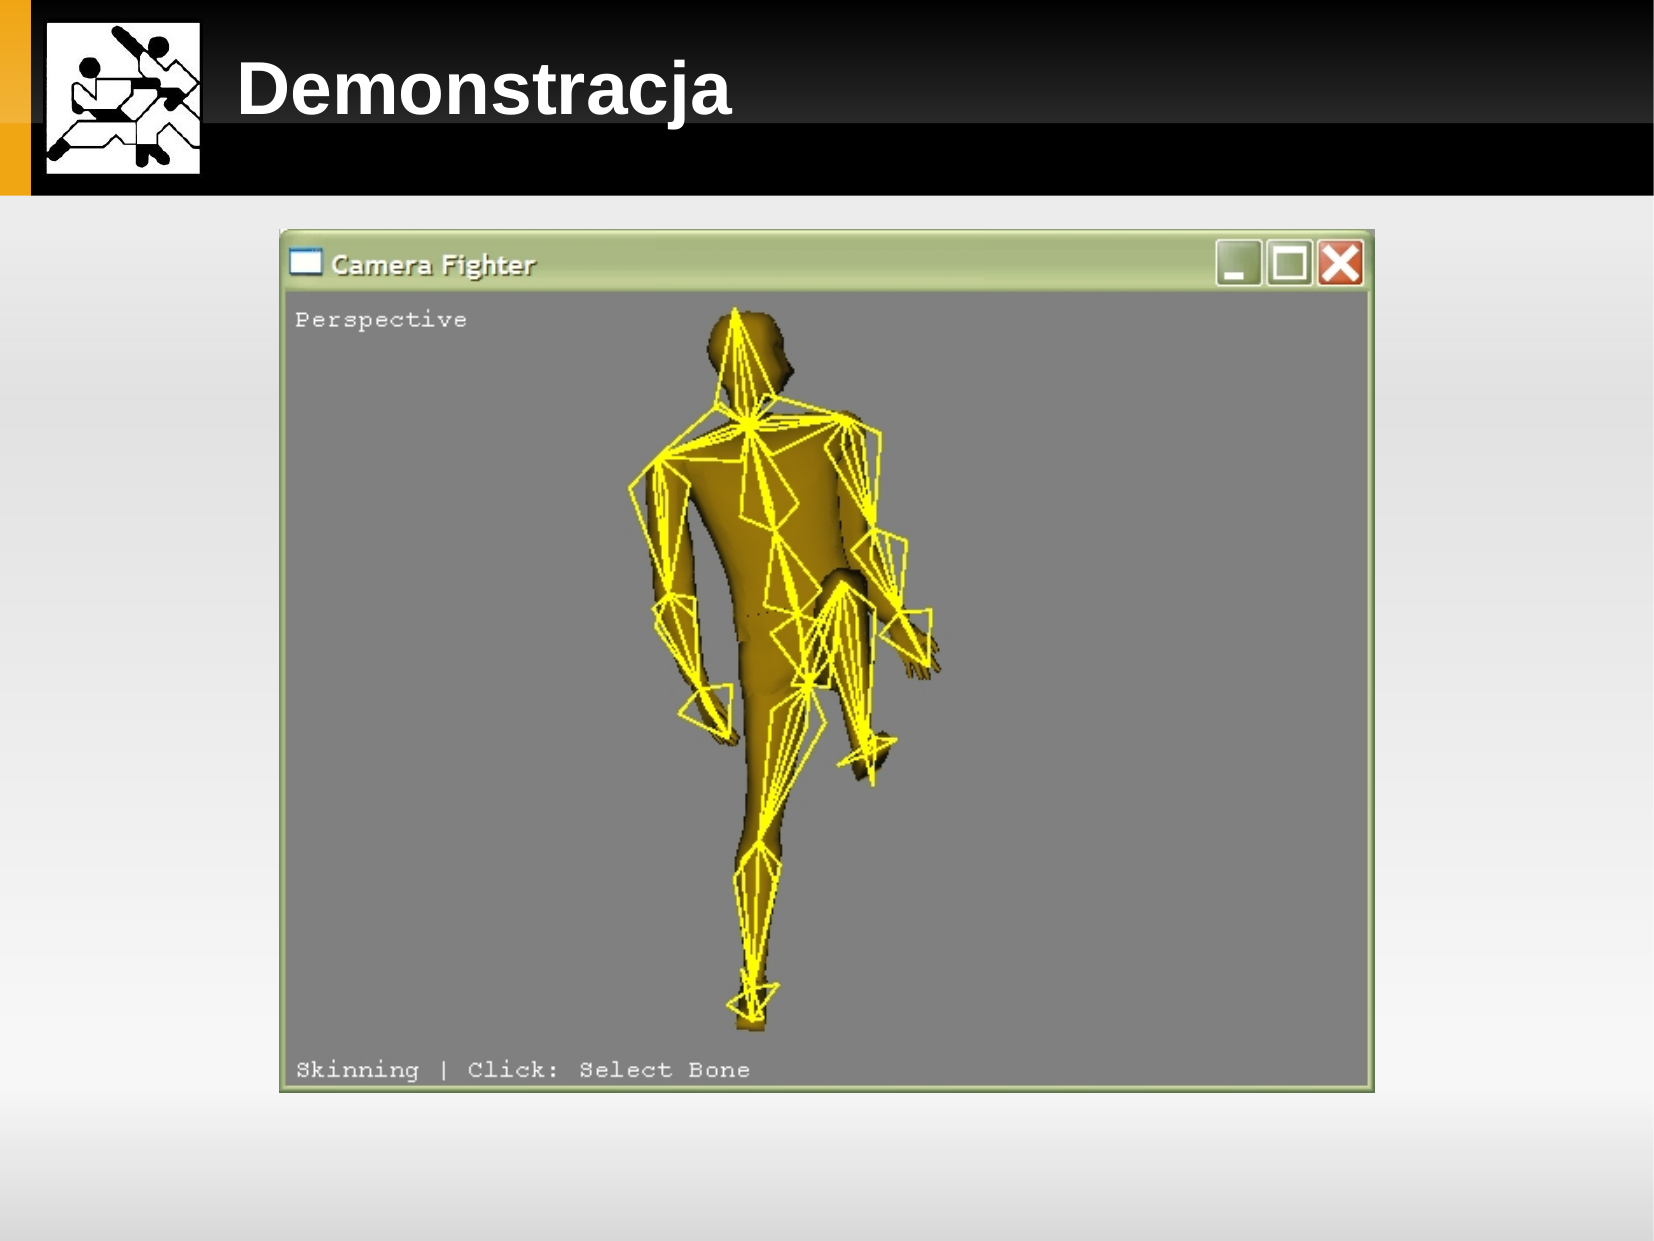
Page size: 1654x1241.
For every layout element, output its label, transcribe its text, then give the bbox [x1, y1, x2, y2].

text_box Demonstracja [236, 44, 1595, 133]
picture [0, 0, 1654, 1241]
